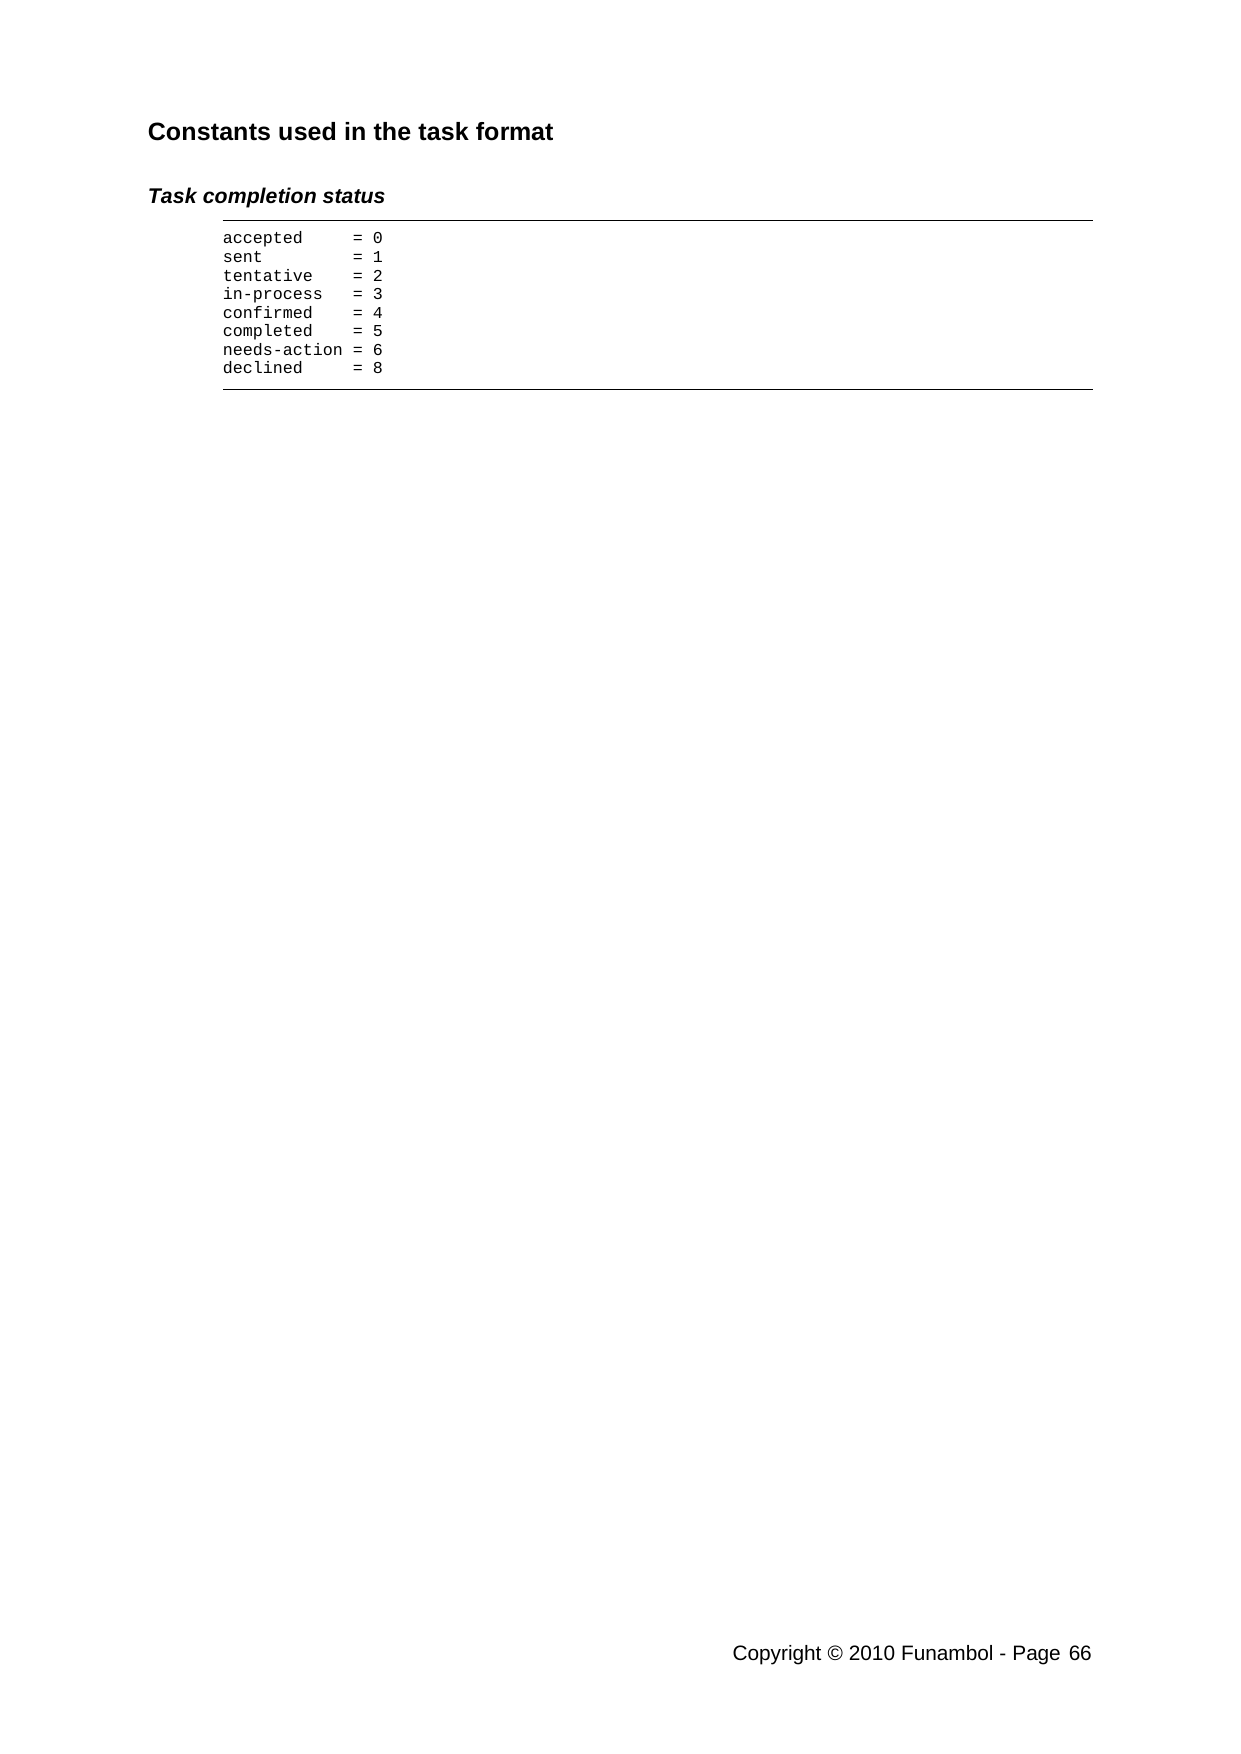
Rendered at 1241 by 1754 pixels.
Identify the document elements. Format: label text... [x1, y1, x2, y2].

subtitle Task completion status [148, 184, 1093, 208]
text Constants used in the task format [148, 118, 1018, 146]
text accepted = 0 sent = 1 tentative = 2 in-process = 3 confirmed = 4 completed = 5 needs-action = 6 declined = 8 [223, 221, 1093, 389]
